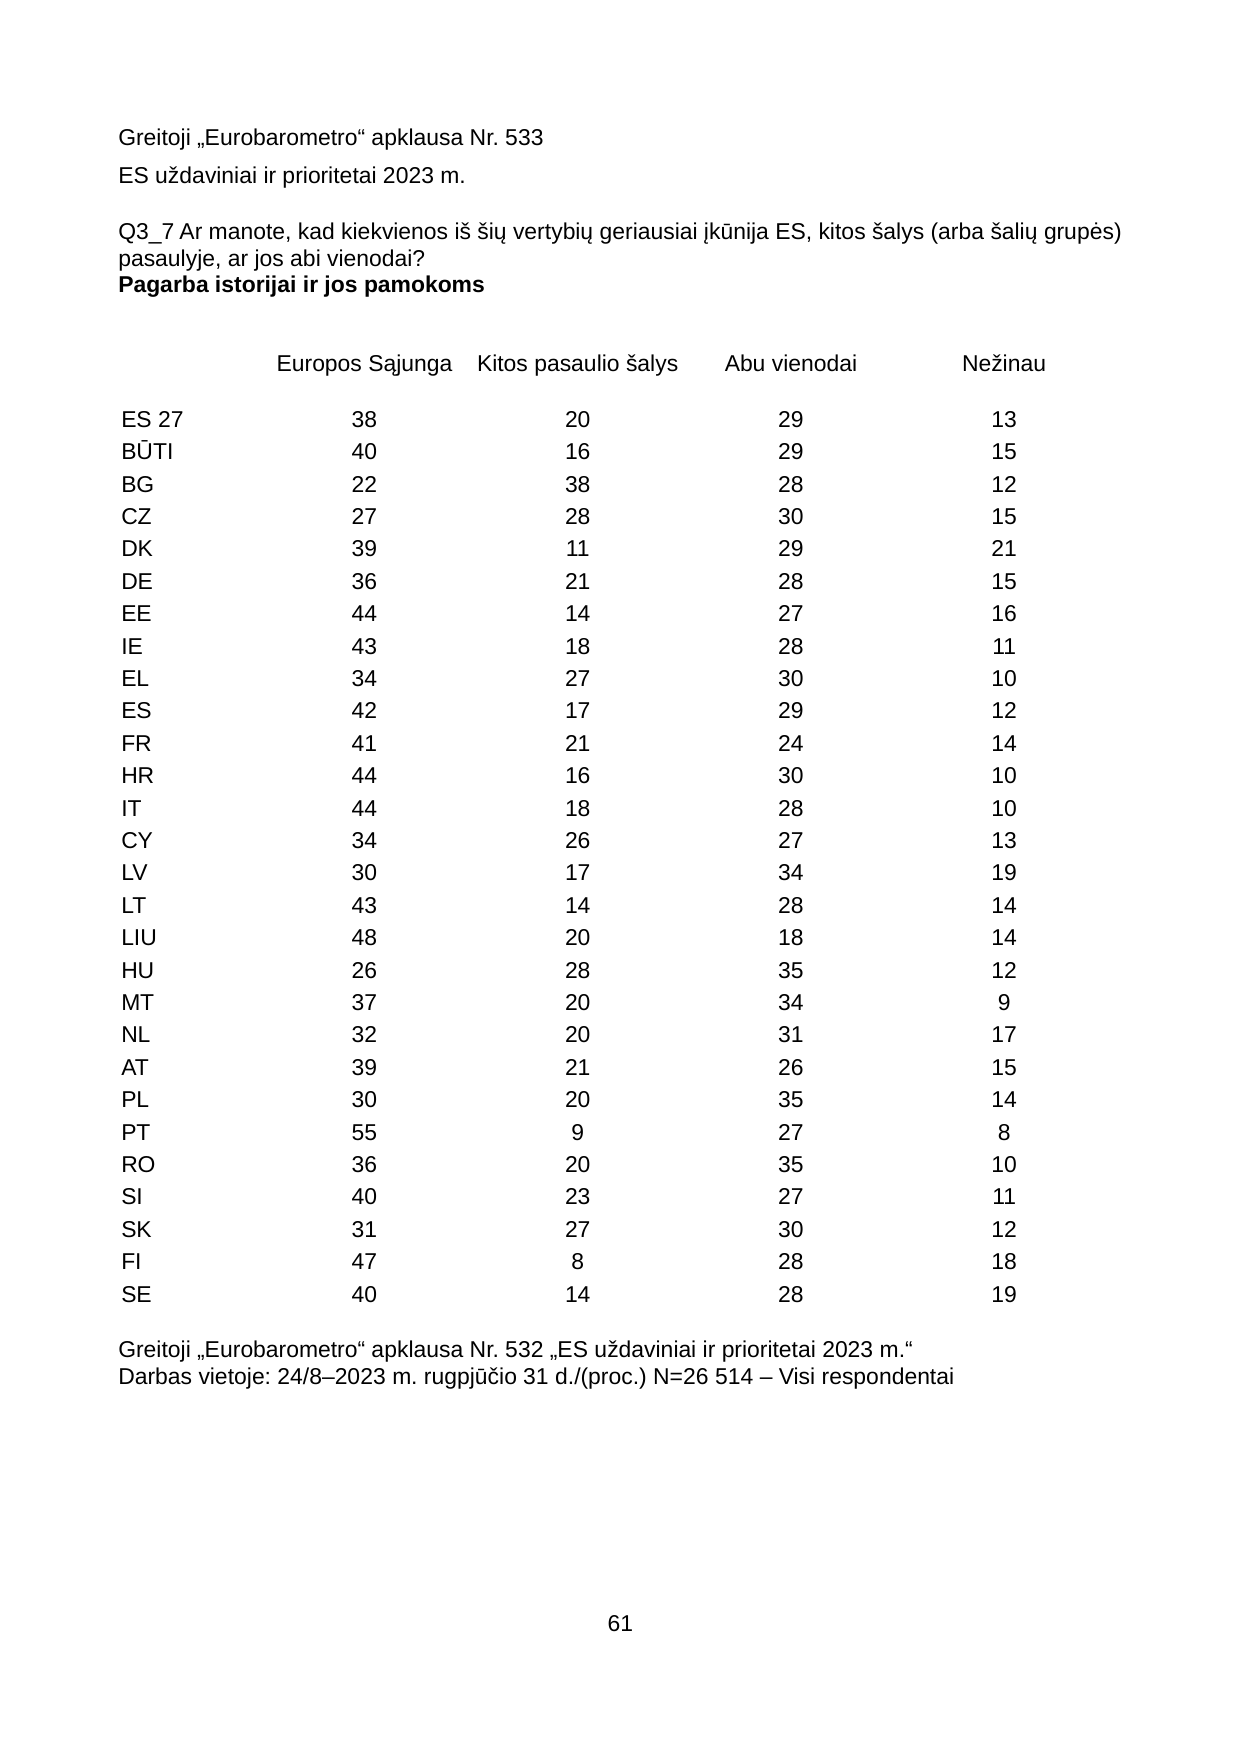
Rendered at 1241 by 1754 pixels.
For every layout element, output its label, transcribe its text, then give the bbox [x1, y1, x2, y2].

table_cell 27 [684, 597, 897, 629]
table_cell 28 [684, 565, 897, 597]
table_cell 11 [897, 630, 1111, 662]
table_cell 15 [897, 435, 1111, 468]
table_cell 21 [471, 565, 684, 597]
table_cell 26 [258, 954, 471, 986]
table_cell 27 [258, 500, 471, 532]
table_cell 18 [471, 792, 684, 824]
table_cell 16 [471, 435, 684, 468]
table_cell 14 [897, 921, 1111, 953]
table_cell FI [118, 1245, 258, 1277]
table_cell 14 [471, 889, 684, 921]
table_cell 27 [684, 824, 897, 856]
text Q3_7 Ar manote, kad kiekvienos iš šių vertybių geriausiai įkūnija ES, kitos šalys (arba šalių grupės) pasaulyje, ar jos abi vienodai? [118, 218, 1122, 271]
table_cell 17 [471, 856, 684, 889]
table_cell SK [118, 1213, 258, 1245]
table_cell 26 [684, 1051, 897, 1083]
table_cell MT [118, 986, 258, 1018]
table_cell 31 [258, 1213, 471, 1245]
table_cell 9 [471, 1116, 684, 1148]
table_cell 41 [258, 727, 471, 759]
table_cell 13 [897, 403, 1111, 435]
table_cell 9 [897, 986, 1111, 1018]
table_cell 20 [471, 1018, 684, 1051]
table_cell 10 [897, 759, 1111, 792]
table_cell FR [118, 727, 258, 759]
table_cell 28 [684, 792, 897, 824]
table_cell 29 [684, 694, 897, 727]
table_cell 26 [471, 824, 684, 856]
table_cell 55 [258, 1116, 471, 1148]
table_cell CZ [118, 500, 258, 532]
table_cell 30 [258, 1083, 471, 1116]
table_cell 15 [897, 565, 1111, 597]
table_cell 28 [471, 954, 684, 986]
table_cell 27 [684, 1180, 897, 1213]
table_cell 11 [897, 1180, 1111, 1213]
table_cell 29 [684, 435, 897, 468]
table_cell 11 [471, 533, 684, 565]
text Pagarba istorijai ir jos pamokoms [118, 271, 1122, 297]
table_cell 29 [684, 403, 897, 435]
table_cell 27 [471, 662, 684, 694]
table_cell DK [118, 533, 258, 565]
table_cell 35 [684, 1148, 897, 1180]
table_cell 30 [684, 500, 897, 532]
table_cell 27 [471, 1213, 684, 1245]
table_cell SI [118, 1180, 258, 1213]
table_cell 21 [471, 727, 684, 759]
table_cell 12 [897, 468, 1111, 500]
table_cell 14 [471, 1278, 684, 1310]
table_cell 14 [897, 889, 1111, 921]
table_cell RO [118, 1148, 258, 1180]
table_header [118, 324, 258, 403]
table_cell 34 [684, 986, 897, 1018]
table_cell 39 [258, 533, 471, 565]
table_cell 16 [471, 759, 684, 792]
table_cell 8 [897, 1116, 1111, 1148]
table_cell 8 [471, 1245, 684, 1277]
table_cell 34 [684, 856, 897, 889]
table_cell 28 [471, 500, 684, 532]
table_cell ES [118, 694, 258, 727]
table_cell 47 [258, 1245, 471, 1277]
table_cell 12 [897, 954, 1111, 986]
table_cell 34 [258, 824, 471, 856]
table_cell LIU [118, 921, 258, 953]
table_cell 37 [258, 986, 471, 1018]
table_cell 21 [897, 533, 1111, 565]
table_cell 48 [258, 921, 471, 953]
table_cell 40 [258, 1180, 471, 1213]
table_cell CY [118, 824, 258, 856]
table_cell ES 27 [118, 403, 258, 435]
table_cell 19 [897, 1278, 1111, 1310]
table_cell 30 [684, 662, 897, 694]
table_cell 36 [258, 565, 471, 597]
table_cell NL [118, 1018, 258, 1051]
table_cell BŪTI [118, 435, 258, 468]
table_cell 28 [684, 468, 897, 500]
table_cell 10 [897, 662, 1111, 694]
table_cell 38 [471, 468, 684, 500]
table_cell 30 [258, 856, 471, 889]
table_cell 44 [258, 597, 471, 629]
table_cell 17 [471, 694, 684, 727]
table_cell 27 [684, 1116, 897, 1148]
table_cell 17 [897, 1018, 1111, 1051]
table_cell 15 [897, 1051, 1111, 1083]
text Greitoji „Eurobarometro“ apklausa Nr. 532 „ES uždaviniai ir prioritetai 2023 m.“ [118, 1336, 1122, 1363]
table_cell 15 [897, 500, 1111, 532]
table_cell 20 [471, 921, 684, 953]
table_cell 44 [258, 792, 471, 824]
table_cell 18 [897, 1245, 1111, 1277]
table_cell 14 [471, 597, 684, 629]
table_cell 10 [897, 1148, 1111, 1180]
table_cell 28 [684, 1245, 897, 1277]
table_cell 34 [258, 662, 471, 694]
table_cell EE [118, 597, 258, 629]
table_cell 30 [684, 759, 897, 792]
table_cell 21 [471, 1051, 684, 1083]
table_cell PL [118, 1083, 258, 1116]
table_cell 28 [684, 1278, 897, 1310]
table_cell 43 [258, 630, 471, 662]
table_cell IT [118, 792, 258, 824]
table_cell 31 [684, 1018, 897, 1051]
table_cell 32 [258, 1018, 471, 1051]
table_cell 12 [897, 694, 1111, 727]
table_header Europos Sąjunga [258, 324, 471, 403]
table_cell 40 [258, 435, 471, 468]
table_header Abu vienodai [684, 324, 897, 403]
table_cell 13 [897, 824, 1111, 856]
table_cell 36 [258, 1148, 471, 1180]
table_cell AT [118, 1051, 258, 1083]
table_cell 18 [684, 921, 897, 953]
table_cell 12 [897, 1213, 1111, 1245]
table_cell 40 [258, 1278, 471, 1310]
table_cell 28 [684, 889, 897, 921]
table_cell HR [118, 759, 258, 792]
table_cell 38 [258, 403, 471, 435]
table_cell 39 [258, 1051, 471, 1083]
table_cell 28 [684, 630, 897, 662]
table_cell LT [118, 889, 258, 921]
table_cell 23 [471, 1180, 684, 1213]
table_cell 29 [684, 533, 897, 565]
table_cell 20 [471, 403, 684, 435]
table_cell 43 [258, 889, 471, 921]
table_cell 16 [897, 597, 1111, 629]
table_cell IE [118, 630, 258, 662]
table_cell 14 [897, 1083, 1111, 1116]
text Darbas vietoje: 24/8–2023 m. rugpjūčio 31 d./(proc.) N=26 514 – Visi respondentai [118, 1363, 1122, 1389]
table_cell 35 [684, 954, 897, 986]
table_cell 14 [897, 727, 1111, 759]
table_cell SE [118, 1278, 258, 1310]
table_cell 44 [258, 759, 471, 792]
table_header Kitos pasaulio šalys [471, 324, 684, 403]
table_cell 20 [471, 1148, 684, 1180]
table_cell 18 [471, 630, 684, 662]
table_cell LV [118, 856, 258, 889]
table_cell 30 [684, 1213, 897, 1245]
table_cell 20 [471, 1083, 684, 1116]
table_cell 10 [897, 792, 1111, 824]
table_cell 24 [684, 727, 897, 759]
table_cell DE [118, 565, 258, 597]
table_cell 22 [258, 468, 471, 500]
table_header Nežinau [897, 324, 1111, 403]
table_cell 35 [684, 1083, 897, 1116]
table_cell BG [118, 468, 258, 500]
table_cell EL [118, 662, 258, 694]
table_cell HU [118, 954, 258, 986]
table_cell 20 [471, 986, 684, 1018]
table_cell PT [118, 1116, 258, 1148]
table_cell 19 [897, 856, 1111, 889]
table_cell 42 [258, 694, 471, 727]
